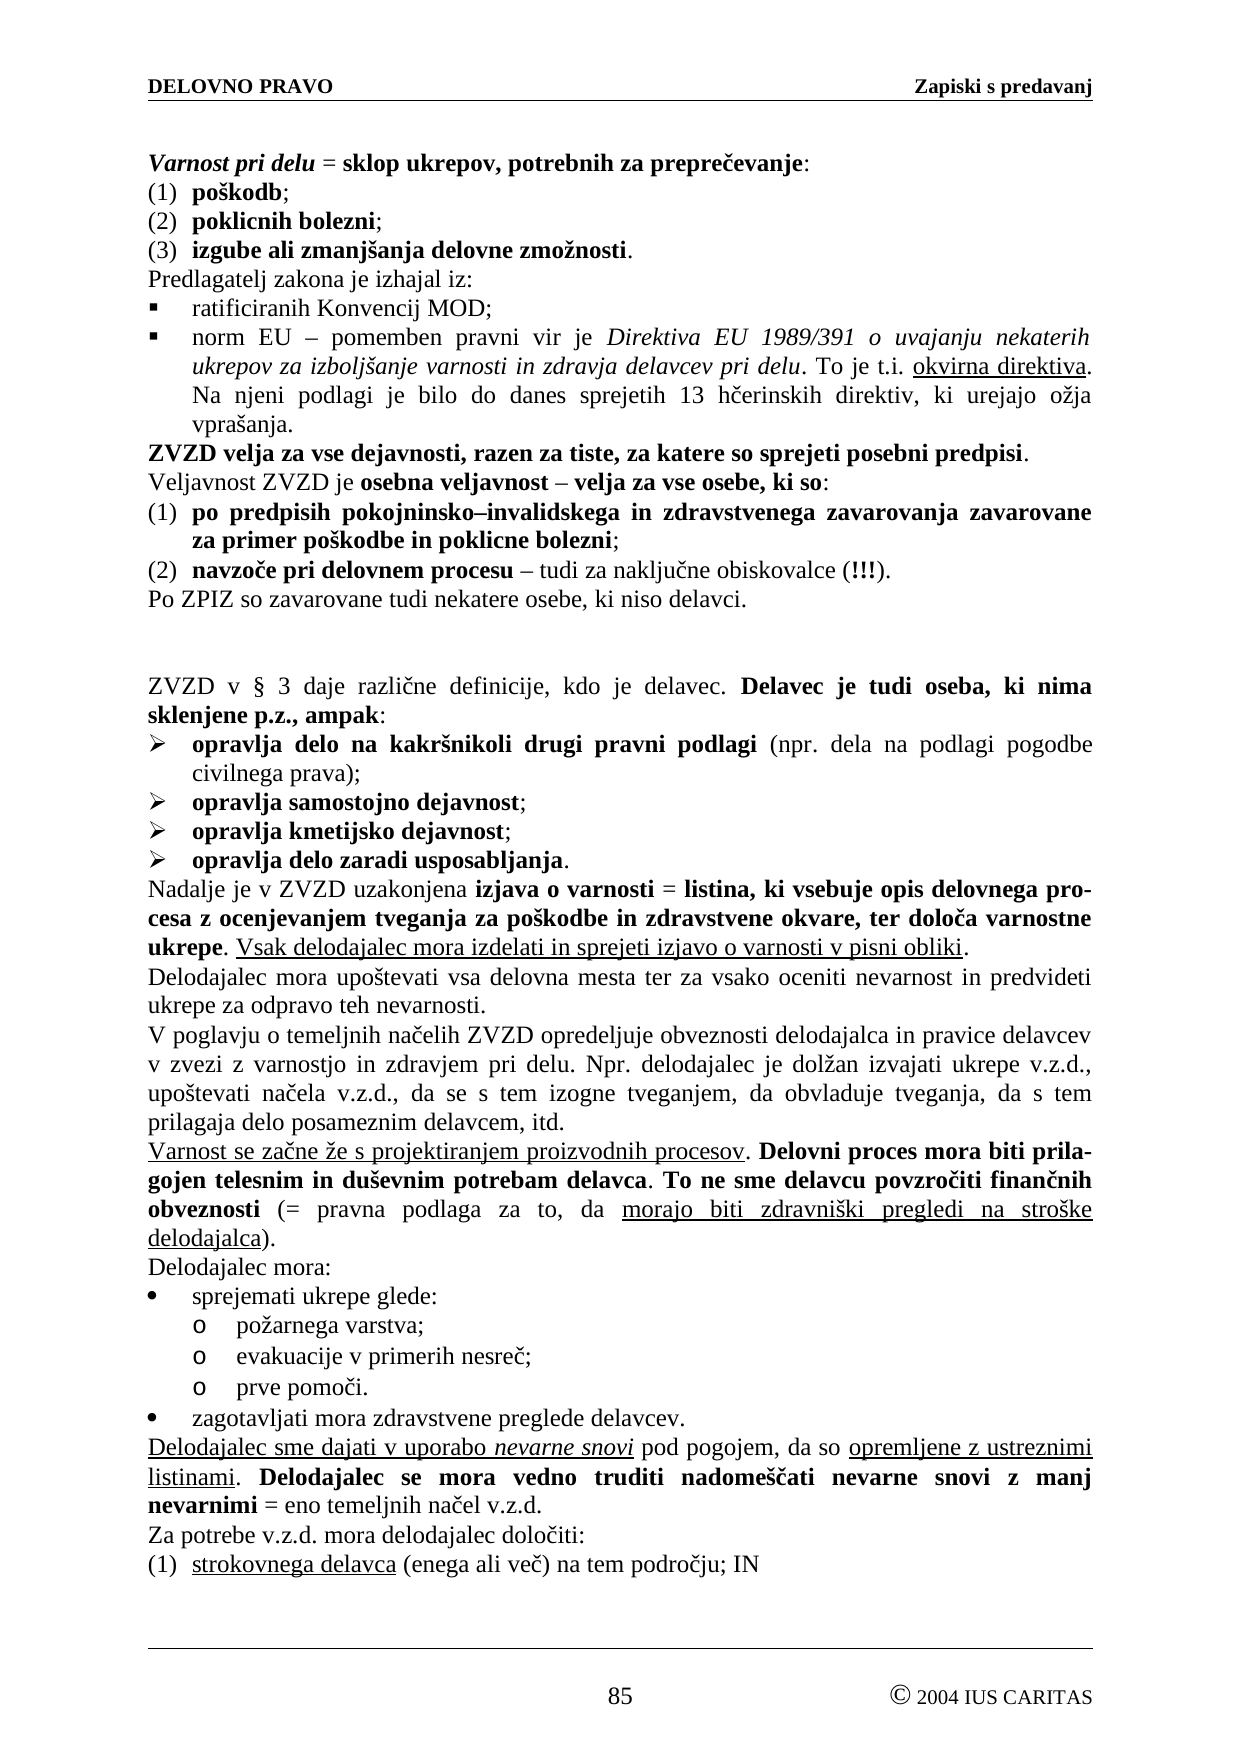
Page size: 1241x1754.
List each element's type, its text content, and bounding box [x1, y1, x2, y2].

list izgube ali zmanjšanja delovne zmožnosti. [148, 235, 1093, 264]
text ZVZD velja za vse dejavnosti, razen za tiste, za katere so sprejeti posebni predpisi. [148, 438, 1093, 467]
list zagotavljati mora zdravstvene preglede delavcev. [148, 1403, 1093, 1432]
text Varnost se začne že s projektiranjem proizvodnih procesov. Delovni proces mora biti prila-gojen telesnim in duševnim potrebam delavca. To ne sme delavcu povzročiti finančnih obveznosti (= pravna podlaga za to, da morajo biti zdravniški pregledi na stroške delodajalca). [148, 1136, 1093, 1252]
list opravlja kmetijsko dejavnost; [148, 816, 1093, 845]
text Po ZPIZ so zavarovane tudi nekatere osebe, ki niso delavci. [148, 583, 1093, 613]
list po predpisih pokojninsko–invalidskega in zdravstvenega zavarovanja zavarovane za primer poškodbe in poklicne bolezni; [148, 496, 1093, 554]
list strokovnega delavca (enega ali več) na tem področju; IN [148, 1548, 1093, 1578]
list požarnega varstva; [192, 1310, 1093, 1341]
list sprejemati ukrepe glede: [148, 1281, 1093, 1310]
text Veljavnost ZVZD je osebna veljavnost – velja za vse osebe, ki so: [148, 467, 1093, 496]
text Delodajalec mora: [148, 1252, 1093, 1281]
text Nadalje je v ZVZD uzakonjena izjava o varnosti = listina, ki vsebuje opis delovnega pro-cesa z ocenjevanjem tveganja za poškodbe in zdravstvene okvare, ter določa varnostne ukrepe. Vsak delodajalec mora izdelati in sprejeti izjavo o varnosti v pisni obliki. [148, 874, 1093, 961]
list opravlja samostojno dejavnost; [148, 787, 1093, 816]
list evakuacije v primerih nesreč; [192, 1341, 1093, 1372]
list poklicnih bolezni; [148, 206, 1093, 235]
list opravlja delo na kakršnikoli drugi pravni podlagi (npr. dela na podlagi pogodbe civilnega prava); [148, 729, 1093, 787]
list ratificiranih Konvencij MOD; [148, 293, 1093, 322]
text Za potrebe v.z.d. mora delodajalec določiti: [148, 1519, 1093, 1548]
text V poglavju o temeljnih načelih ZVZD opredeljuje obveznosti delodajalca in pravice delavcev v zvezi z varnostjo in zdravjem pri delu. Npr. delodajalec je dolžan izvajati ukrepe v.z.d., upoštevati načela v.z.d., da se s tem izogne tveganjem, da obvladuje tveganja, da s tem prilagaja delo posameznim delavcem, itd. [148, 1019, 1093, 1136]
list opravlja delo zaradi usposabljanja. [148, 845, 1093, 874]
text ZVZD v § 3 daje različne definicije, kdo je delavec. Delavec je tudi oseba, ki nima sklenjene p.z., ampak: [148, 671, 1093, 729]
list norm EU – pomemben pravni vir je Direktiva EU 1989/391 o uvajanju nekaterih ukrepov za izboljšanje varnosti in zdravja delavcev pri delu. To je t.i. okvirna direktiva. Na njeni podlagi je bilo do danes sprejetih 13 hčerinskih direktiv, ki urejajo ožja vprašanja. [148, 322, 1093, 438]
text Delodajalec mora upoštevati vsa delovna mesta ter za vsako oceniti nevarnost in predvideti ukrepe za odpravo teh nevarnosti. [148, 961, 1093, 1019]
list prve pomoči. [192, 1372, 1093, 1403]
text Predlagatelj zakona je izhajal iz: [148, 264, 1093, 293]
list poškodb; [148, 177, 1093, 206]
text Varnost pri delu = sklop ukrepov, potrebnih za preprečevanje: [148, 148, 1093, 177]
text Delodajalec sme dajati v uporabo nevarne snovi pod pogojem, da so opremljene z ustreznimi listinami. Delodajalec se mora vedno truditi nadomeščati nevarne snovi z manj nevarnimi = eno temeljnih načel v.z.d. [148, 1432, 1093, 1519]
list navzoče pri delovnem procesu – tudi za naključne obiskovalce (!!!). [148, 554, 1093, 583]
